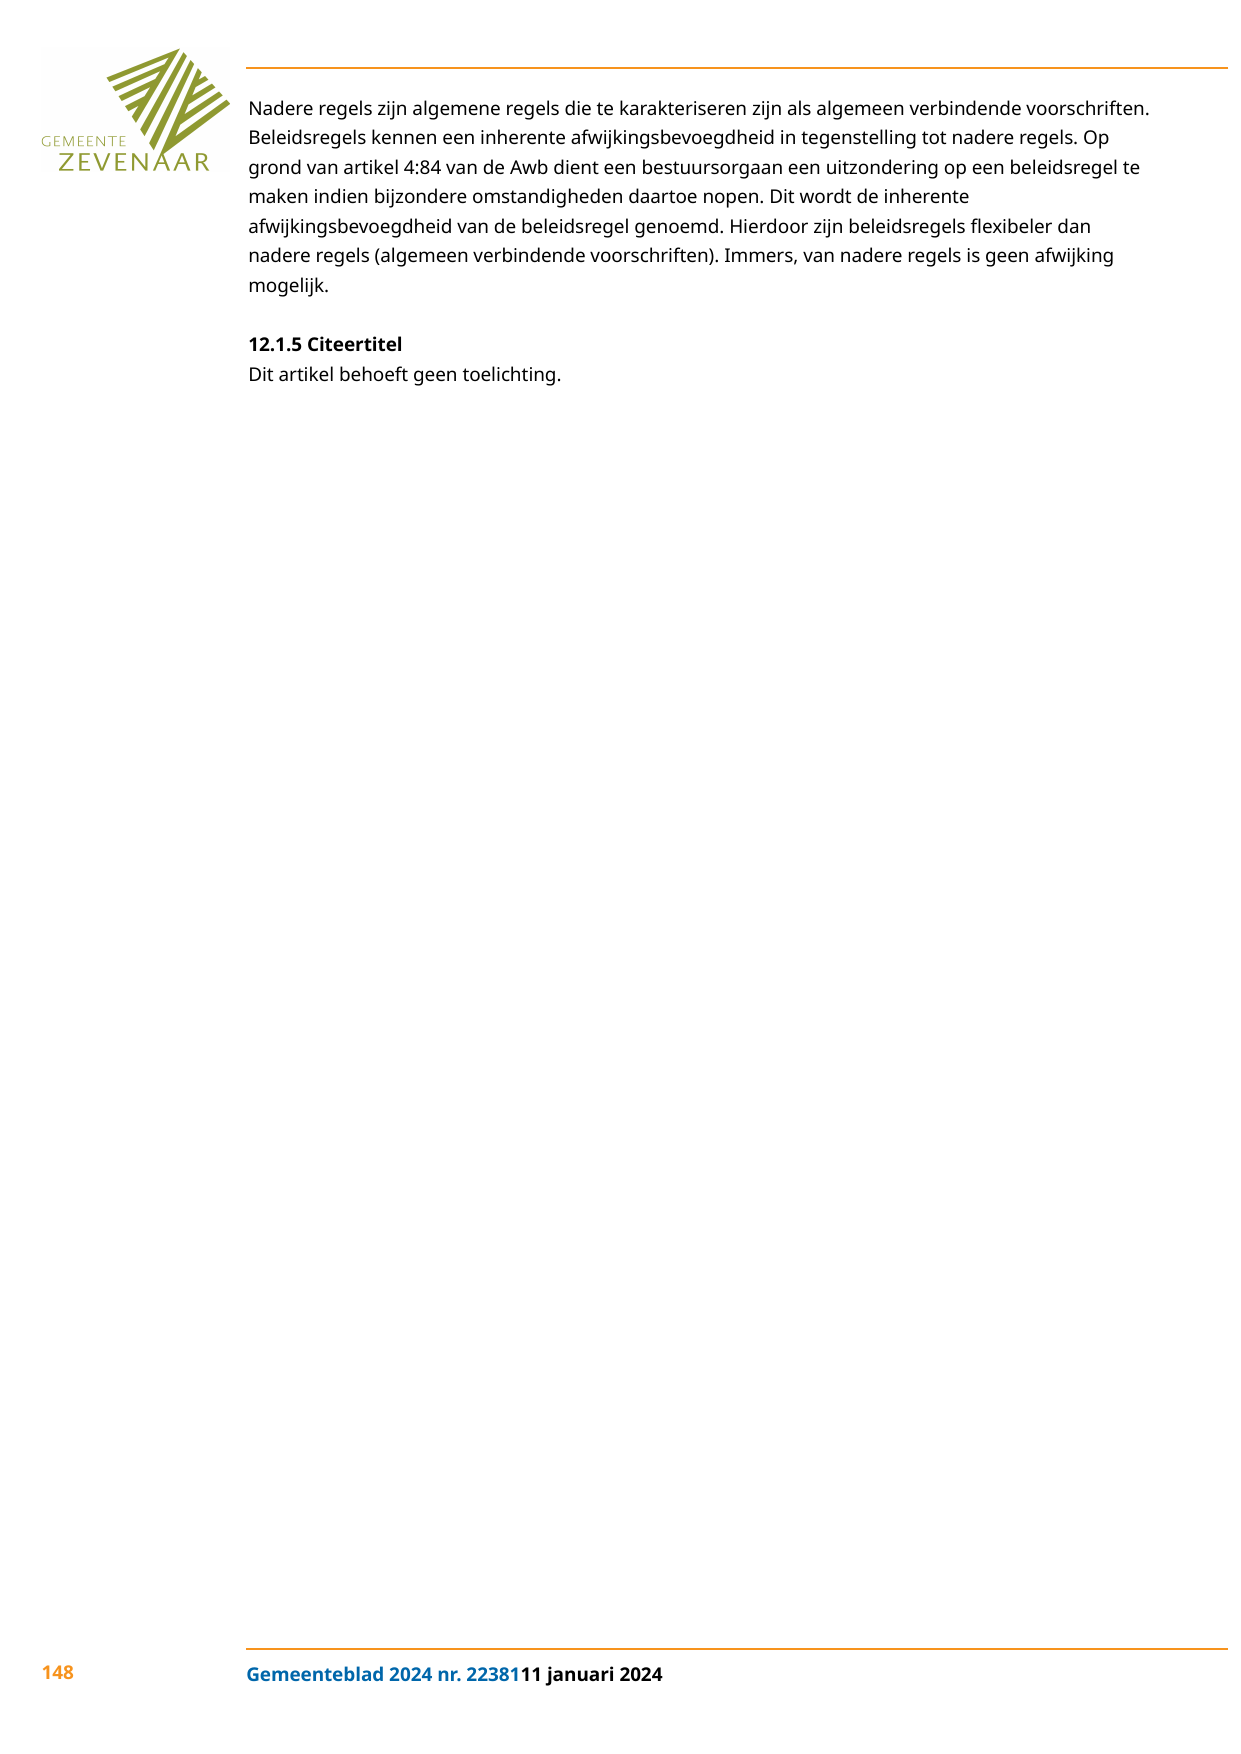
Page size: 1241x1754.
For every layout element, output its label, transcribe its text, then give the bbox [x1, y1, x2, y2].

picture [41, 47, 231, 172]
text Dit artikel behoeft geen toelichting. [248, 361, 1152, 387]
text Nadere regels zijn algemene regels die te karakteriseren zijn als algemeen verbindende voorschriften. Beleidsregels kennen een inherente afwijkingsbevoegdheid in tegenstelling tot nadere regels. Op grond van artikel 4:84 van de Awb dient een bestuursorgaan een uitzondering op een beleidsregel te maken indien bijzondere omstandigheden daartoe nopen. Dit wordt de inherente afwijkingsbevoegdheid van de beleidsregel genoemd. Hierdoor zijn beleidsregels flexibeler dan nadere regels (algemeen verbindende voorschriften). Immers, van nadere regels is geen afwijking mogelijk. [248, 95, 1152, 298]
text 12.1.5 Citeertitel [248, 331, 1152, 357]
